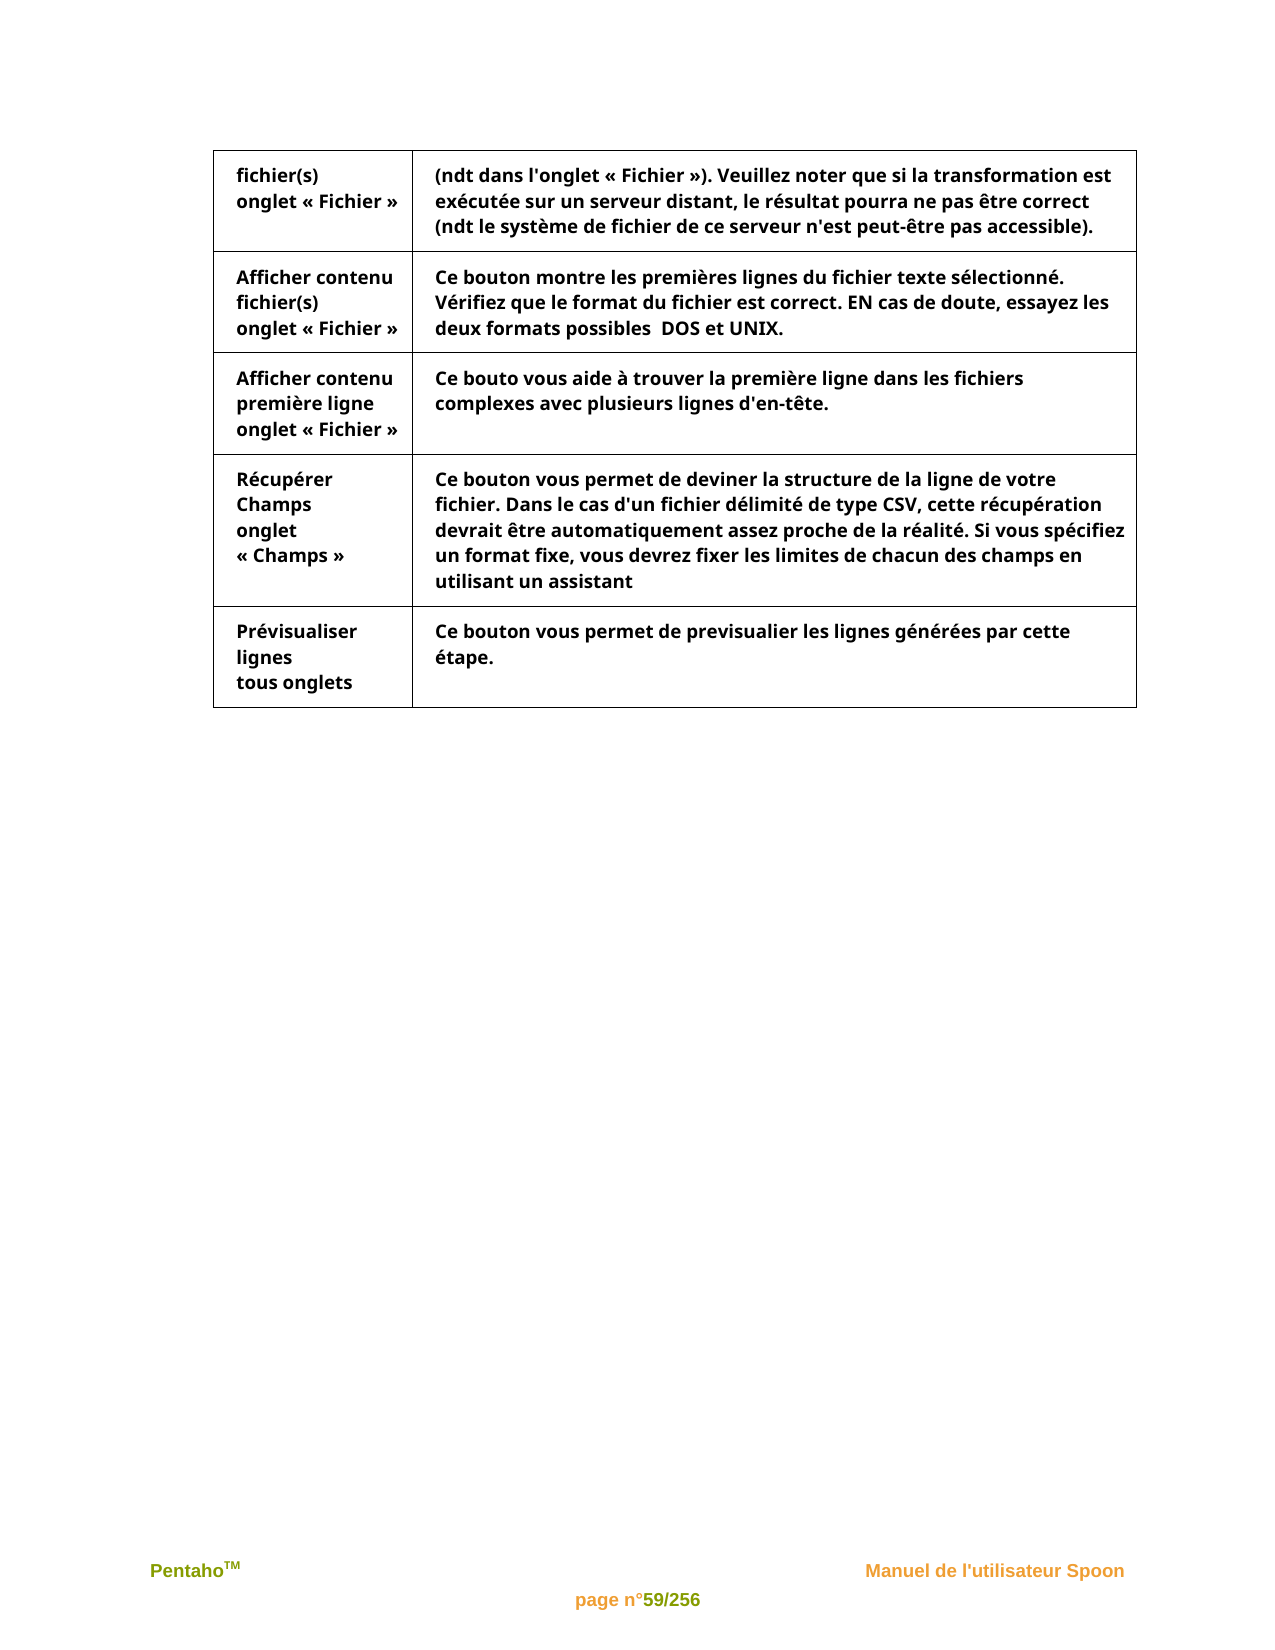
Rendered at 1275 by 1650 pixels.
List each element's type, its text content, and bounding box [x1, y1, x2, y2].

table_cell Ce bouton vous permet de deviner la structure de la ligne de votre fichier. Dans le cas d'un fichier délimité de type CSV, cette récupération devrait être automatiquement assez proche de la réalité. Si vous spécifiez un format fixe, vous devrez fixer les limites de chacun des champs en utilisant un assistant [413, 455, 1136, 606]
table_cell Ce bouton vous permet de previsualier les lignes générées par cette étape. [413, 607, 1136, 707]
table_cell Récupérer Champs onglet « Champs » [214, 455, 412, 606]
table_cell Ce bouton montre les premières lignes du fichier texte sélectionné. Vérifiez que le format du fichier est correct. EN cas de doute, essayez les deux formats possibles DOS et UNIX. [413, 252, 1136, 352]
table_cell Prévisualiser lignes tous onglets [214, 607, 412, 707]
table_cell Afficher contenu première ligne onglet « Fichier » [214, 353, 412, 453]
table_cell fichier(s) onglet « Fichier » [214, 151, 412, 251]
table_cell Afficher contenu fichier(s) onglet « Fichier » [214, 252, 412, 352]
table_cell Ce bouto vous aide à trouver la première ligne dans les fichiers complexes avec plusieurs lignes d'en-tête. [413, 353, 1136, 453]
table_cell (ndt dans l'onglet « Fichier »). Veuillez noter que si la transformation est exécutée sur un serveur distant, le résultat pourra ne pas être correct (ndt le système de fichier de ce serveur n'est peut-être pas accessible). [413, 151, 1136, 251]
